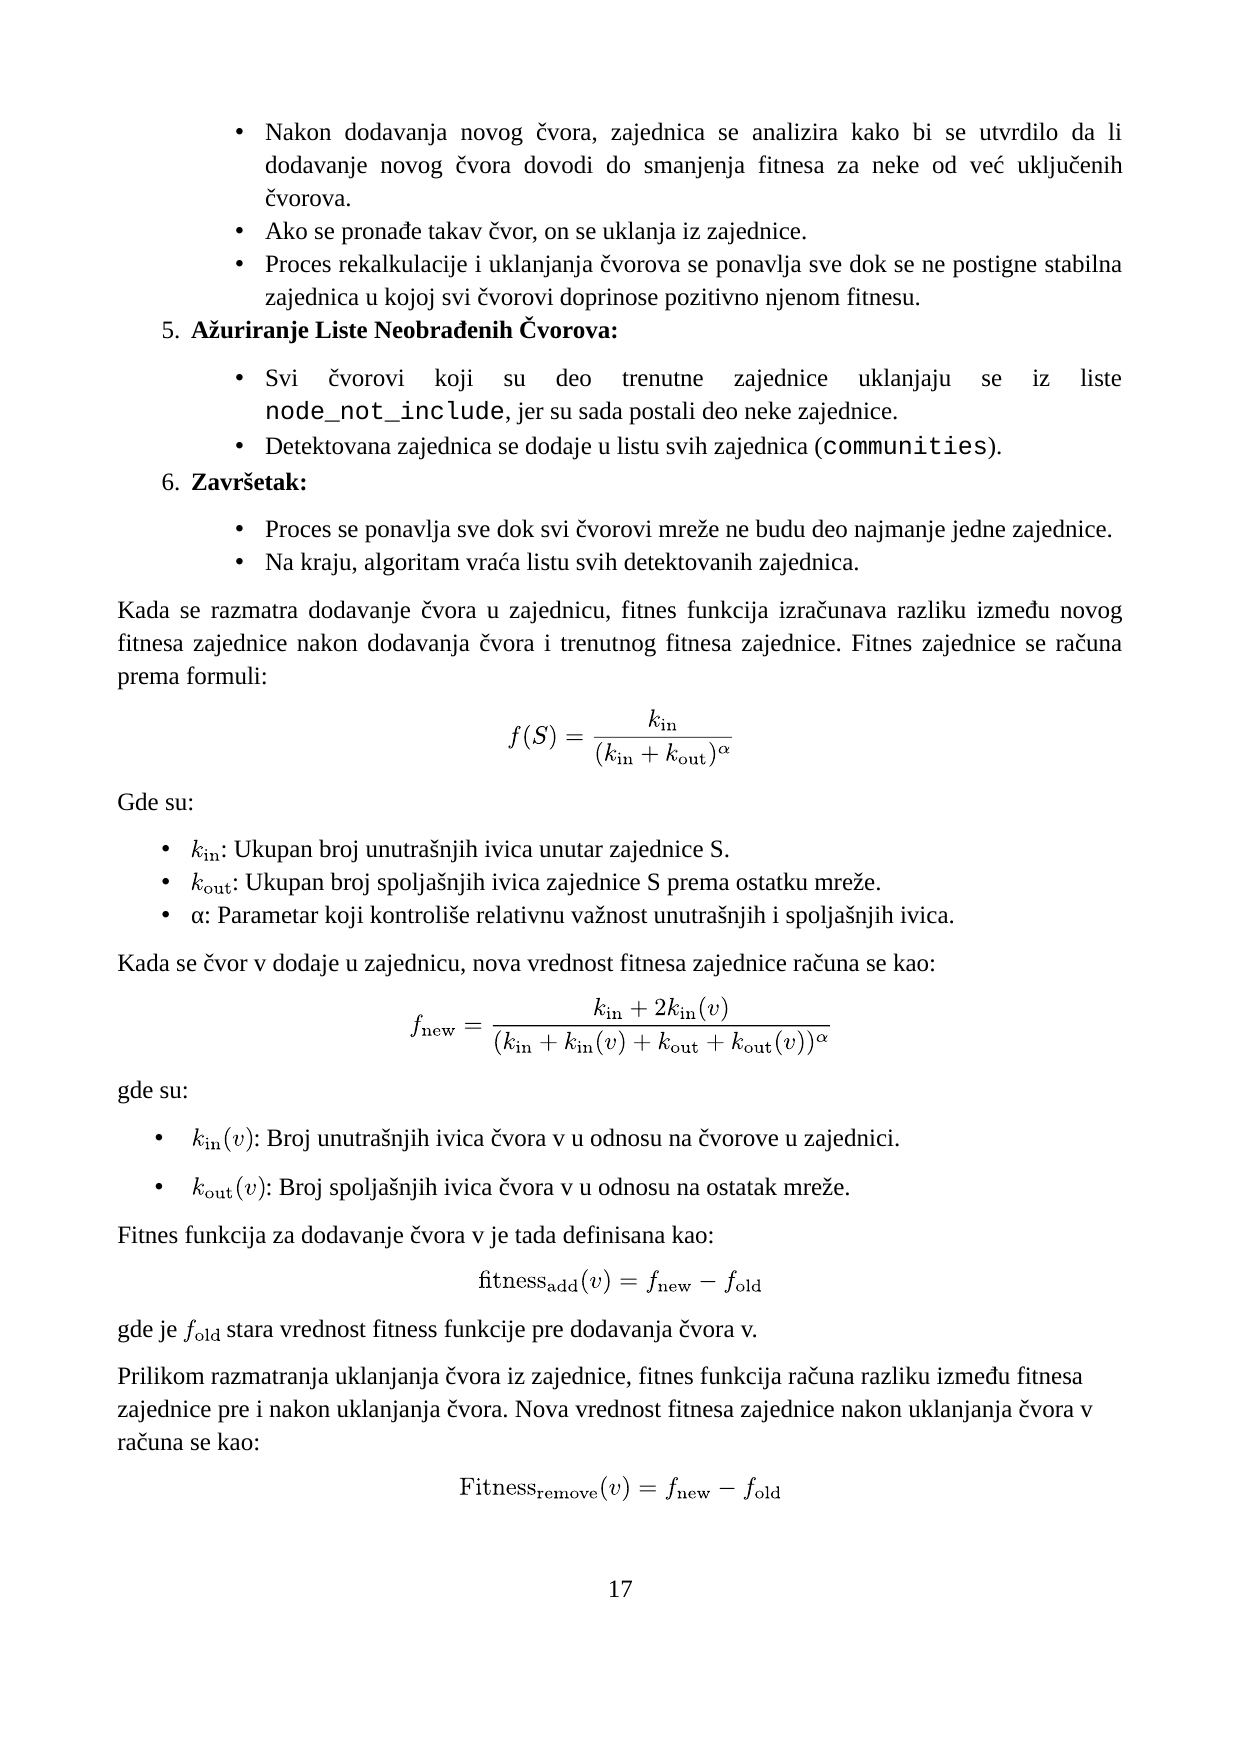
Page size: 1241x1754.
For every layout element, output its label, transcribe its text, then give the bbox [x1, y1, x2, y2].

list : Ukupan broj spoljašnjih ivica zajednice S prema ostatku mreže. [161, 867, 1123, 896]
list Ako se pronađe takav čvor, on se uklanja iz zajednice. [235, 216, 1123, 245]
list : Ukupan broj unutrašnjih ivica unutar zajednice S. [161, 834, 1123, 863]
text Prilikom razmatranja uklanjanja čvora iz zajednice, fitnes funkcija računa razliku između fitnesa zajednice pre i nakon uklanjanja čvora. Nova vrednost fitnesa zajednice nakon uklanjanja čvora v računa se kao: [117, 1361, 1123, 1456]
list Ažuriranje Liste Neobrađenih Čvorova: [161, 315, 1123, 344]
text gde je stara vrednost fitness funkcije pre dodavanja čvora v. [117, 1314, 1123, 1343]
text Kada se razmatra dodavanje čvora u zajednicu, fitnes funkcija izračunava razliku između novog fitnesa zajednice nakon dodavanja čvora i trenutnog fitnesa zajednice. Fitnes zajednice se računa prema formuli: [117, 595, 1123, 689]
list Na kraju, algoritam vraća listu svih detektovanih zajednica. [235, 547, 1123, 576]
list : Broj spoljašnjih ivica čvora v u odnosu na ostatak mreže. [154, 1172, 1123, 1202]
text Gde su: [117, 787, 1123, 815]
list Svi čvorovi koji su deo trenutne zajednice uklanjaju se iz liste node_not_include, jer su sada postali deo neke zajednice. [235, 363, 1123, 427]
text gde su: [117, 1075, 1123, 1104]
list : Broj unutrašnjih ivica čvora v u odnosu na čvorove u zajednici. [154, 1123, 1123, 1153]
list Završetak: [161, 467, 1123, 495]
list Proces rekalkulacije i uklanjanja čvorova se ponavlja sve dok se ne postigne stabilna zajednica u kojoj svi čvorovi doprinose pozitivno njenom fitnesu. [235, 249, 1123, 311]
list Detektovana zajednica se dodaje u listu svih zajednica (communities). [235, 431, 1123, 462]
text Fitnes funkcija za dodavanje čvora v je tada definisana kao: [117, 1221, 1123, 1249]
list Nakon dodavanja novog čvora, zajednica se analizira kako bi se utvrdilo da li dodavanje novog čvora dovodi do smanjenja fitnesa za neke od već uključenih čvorova. [235, 117, 1123, 212]
text Kada se čvor v dodaje u zajednicu, nova vrednost fitnesa zajednice računa se kao: [117, 948, 1123, 977]
list Proces se ponavlja sve dok svi čvorovi mreže ne budu deo najmanje jedne zajednice. [235, 514, 1123, 543]
list α: Parametar koji kontroliše relativnu važnost unutrašnjih i spoljašnjih ivica. [161, 900, 1123, 929]
